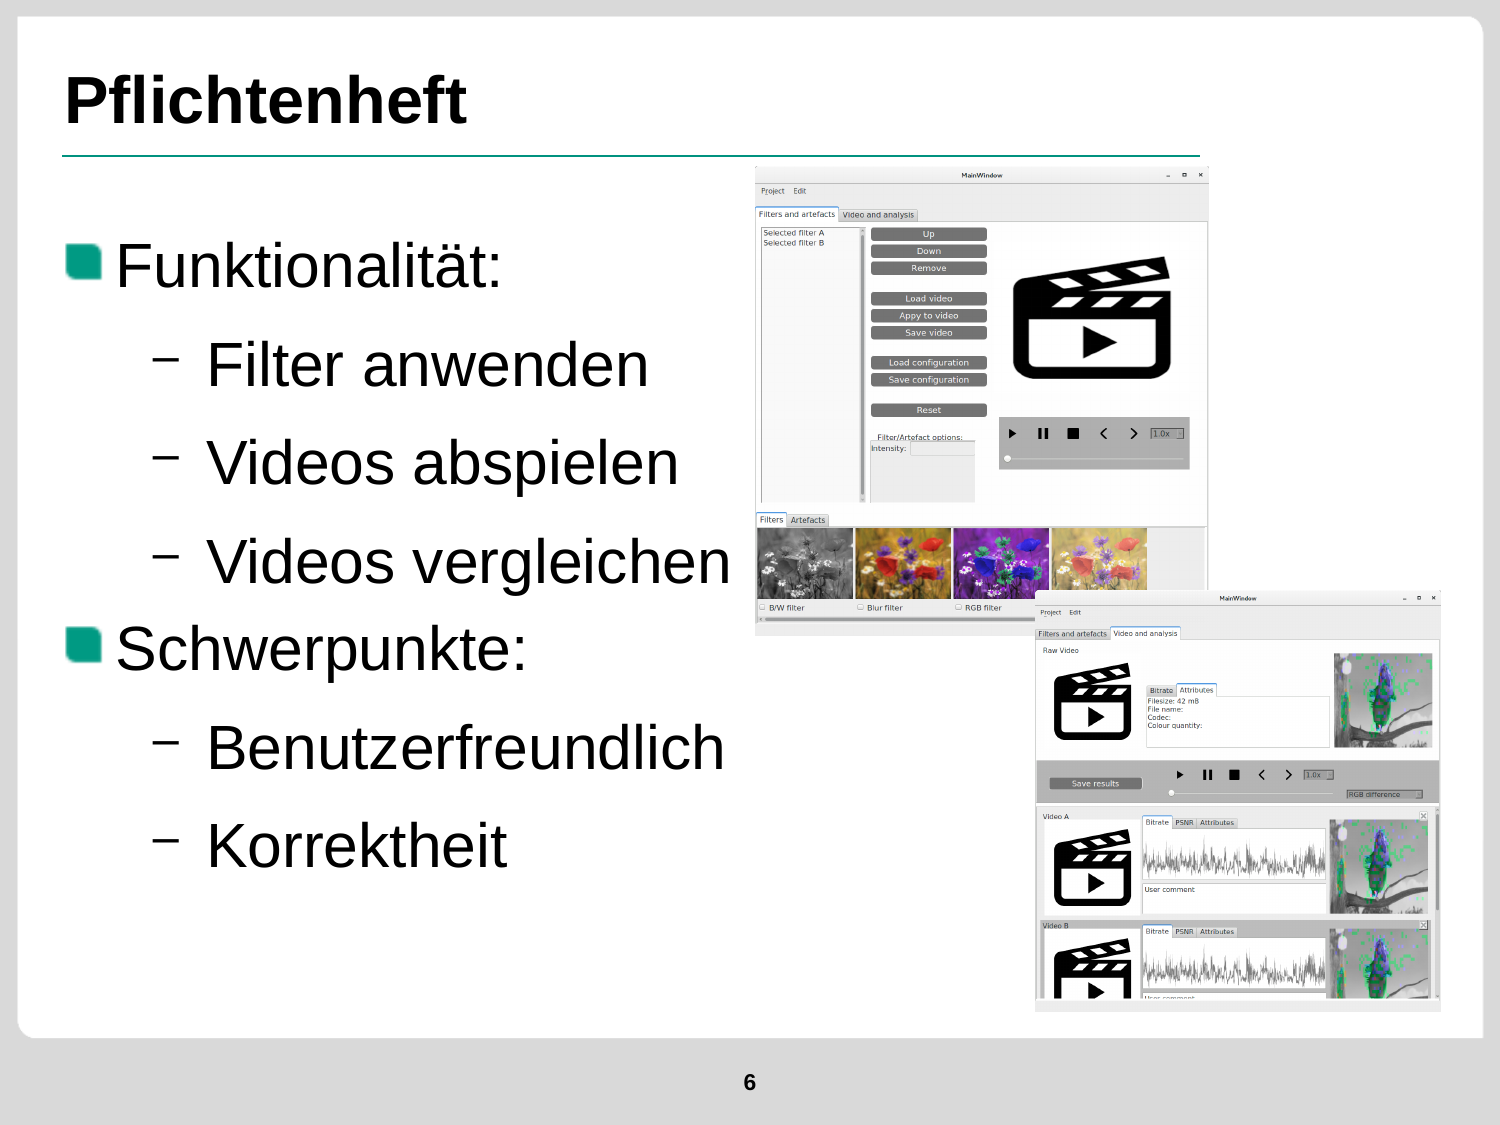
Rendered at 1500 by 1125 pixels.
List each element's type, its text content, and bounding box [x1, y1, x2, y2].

list Funktionalität: Filter anwenden Videos abspielen Videos vergleichen Schwerpunkte: Benutzerfreundlich Korrektheit [64, 224, 1471, 1028]
picture [0, 0, 1500, 1125]
title Pflichtenheft [64, 54, 1114, 147]
